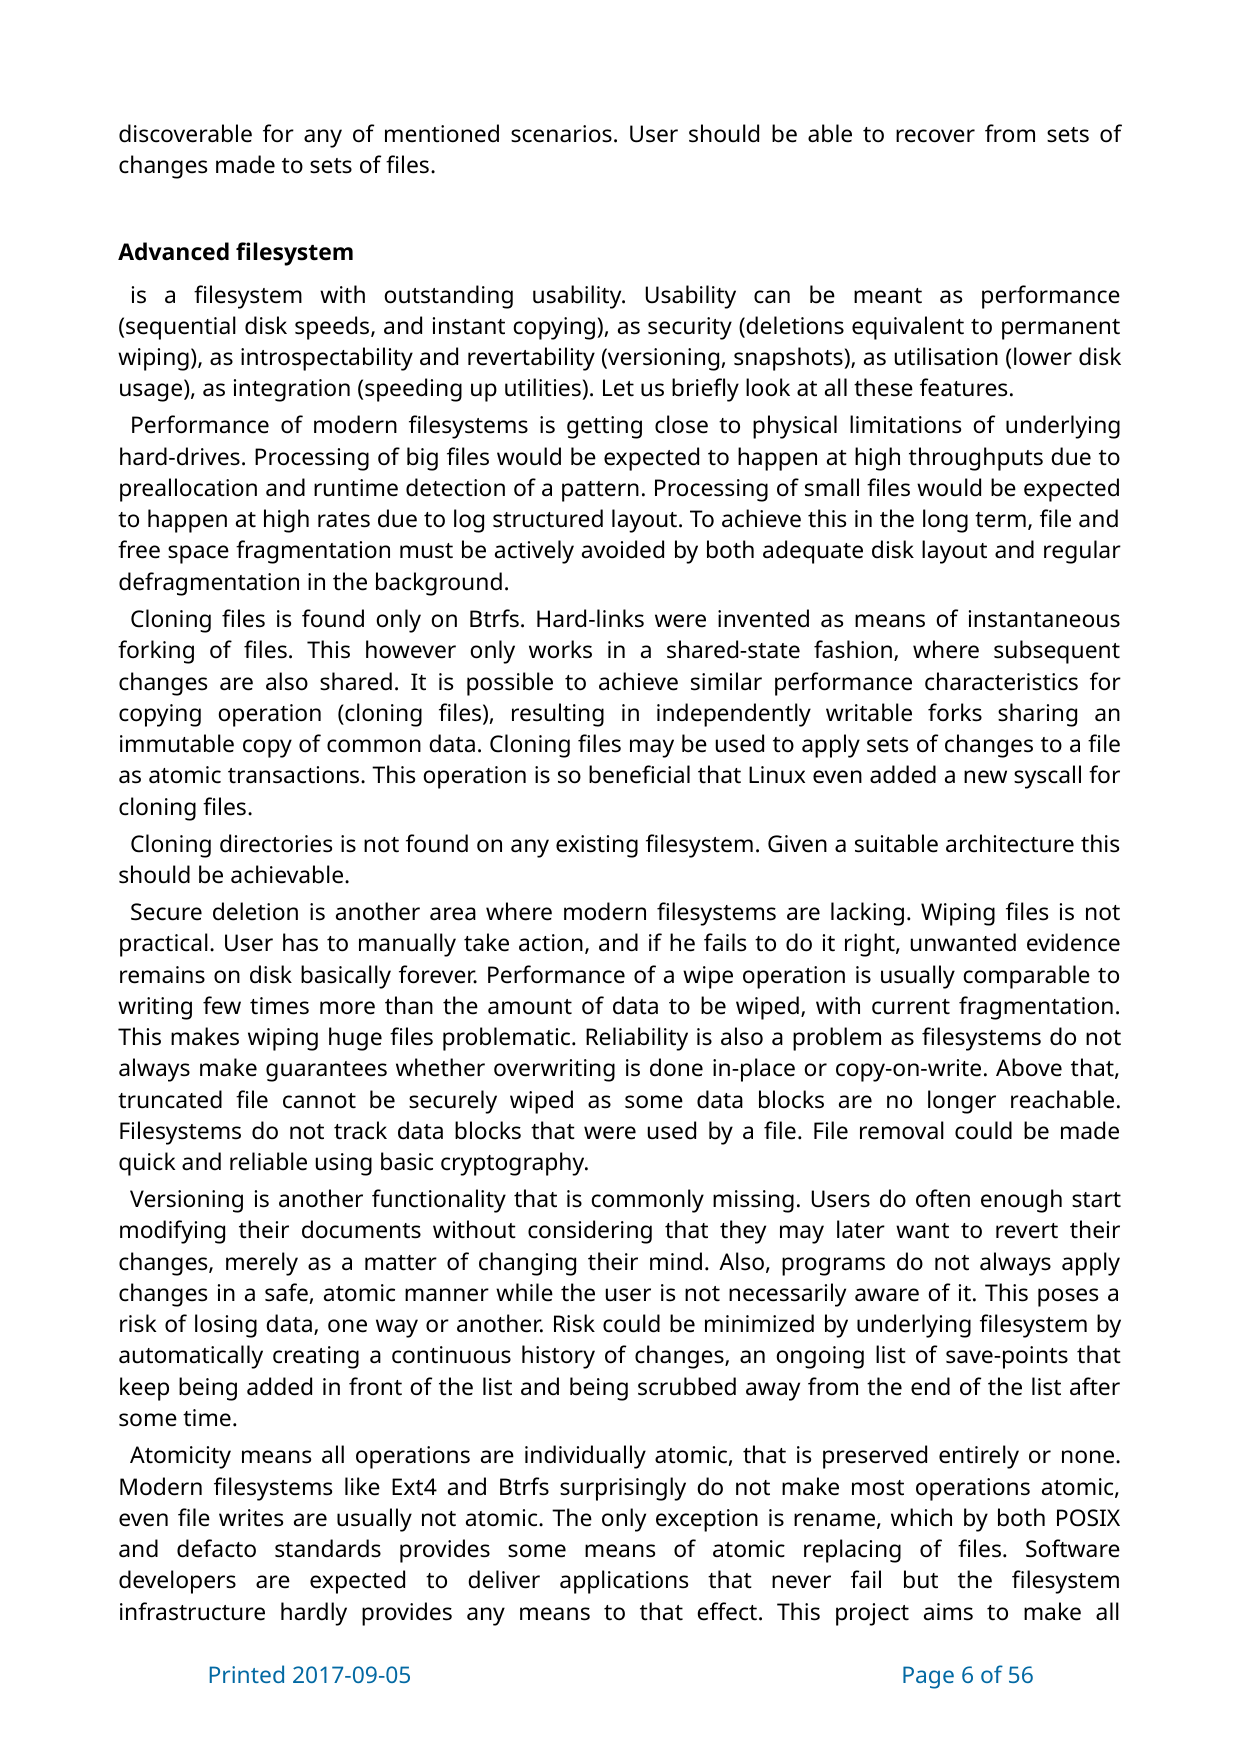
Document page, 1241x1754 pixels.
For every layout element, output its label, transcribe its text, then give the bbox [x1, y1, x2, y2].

text Cloning directories is not found on any existing filesystem. Given a suitable architecture this should be achievable. [118, 828, 1122, 890]
text Cloning files is found only on Btrfs. Hard-links were invented as means of instantaneous forking of files. This however only works in a shared-state fashion, where subsequent changes are also shared. It is possible to achieve similar performance characteristics for copying operation (cloning files), resulting in independently writable forks sharing an immutable copy of common data. Cloning files may be used to apply sets of changes to a file as atomic transactions. This operation is so beneficial that Linux even added a new syscall for cloning files. [118, 603, 1122, 822]
text Secure deletion is another area where modern filesystems are lacking. Wiping files is not practical. User has to manually take action, and if he fails to do it right, unwanted evidence remains on disk basically forever. Performance of a wipe operation is usually comparable to writing few times more than the amount of data to be wiped, with current fragmentation. This makes wiping huge files problematic. Reliability is also a problem as filesystems do not always make guarantees whether overwriting is done in-place or copy-on-write. Above that, truncated file cannot be securely wiped as some data blocks are no longer reachable. Filesystems do not track data blocks that were used by a file. File removal could be made quick and reliable using basic cryptography. [118, 896, 1122, 1177]
subtitle Advanced filesystem [118, 236, 1122, 267]
text Versioning is another functionality that is commonly missing. Users do often enough start modifying their documents without considering that they may later want to revert their changes, merely as a matter of changing their mind. Also, programs do not always apply changes in a safe, atomic manner while the user is not necessarily aware of it. This poses a risk of losing data, one way or another. Risk could be minimized by underlying filesystem by automatically creating a continuous history of changes, an ongoing list of save-points that keep being added in front of the list and being scrubbed away from the end of the list after some time. [118, 1183, 1122, 1433]
text discoverable for any of mentioned scenarios. User should be able to recover from sets of changes made to sets of files. [118, 118, 1122, 181]
text is a filesystem with outstanding usability. Usability can be meant as performance (sequential disk speeds, and instant copying), as security (deletions equivalent to permanent wiping), as introspectability and revertability (versioning, snapshots), as utilisation (lower disk usage), as integration (speeding up utilities). Let us briefly look at all these features. [118, 278, 1122, 403]
text Atomicity means all operations are individually atomic, that is preserved entirely or none. Modern filesystems like Ext4 and Btrfs surprisingly do not make most operations atomic, even file writes are usually not atomic. The only exception is rename, which by both POSIX and defacto standards provides some means of atomic replacing of files. Software developers are expected to deliver applications that never fail but the filesystem infrastructure hardly provides any means to that effect. This project aims to make all [118, 1439, 1122, 1627]
text Performance of modern filesystems is getting close to physical limitations of underlying hard-drives. Processing of big files would be expected to happen at high throughputs due to preallocation and runtime detection of a pattern. Processing of small files would be expected to happen at high rates due to log structured layout. To achieve this in the long term, file and free space fragmentation must be actively avoided by both adequate disk layout and regular defragmentation in the background. [118, 409, 1122, 597]
